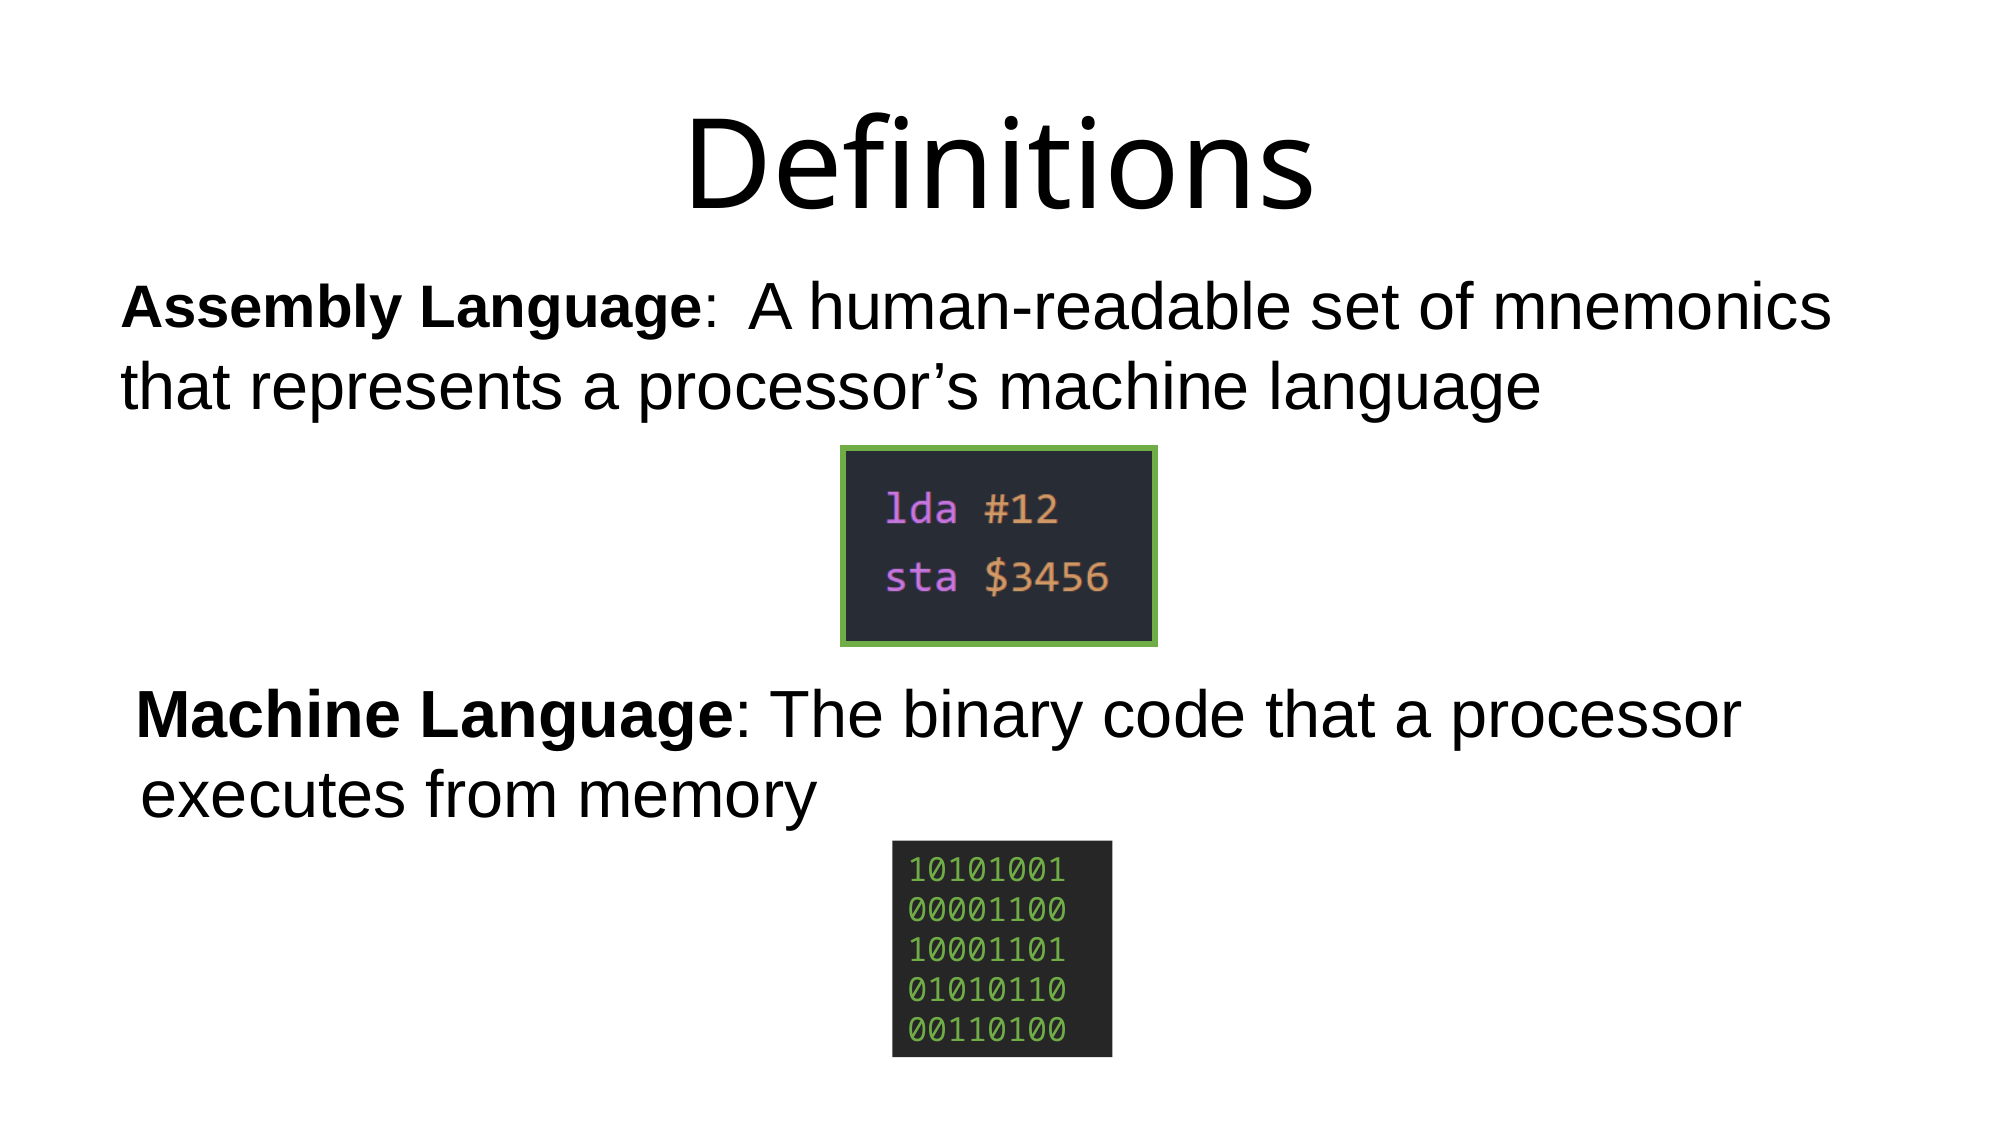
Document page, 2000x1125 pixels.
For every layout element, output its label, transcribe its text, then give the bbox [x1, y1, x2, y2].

text_box Machine Language: [119, 672, 1845, 753]
list Assembly Language: [104, 268, 1830, 349]
text_box 10101001 00001100 10001101 01010110 00110100 [892, 840, 1113, 1058]
title Definitions [137, 59, 1862, 278]
text_box The binary code that a processor executes from memory [125, 663, 1890, 841]
text_box A human-readable set of mnemonics that represents a processor’s machine language [104, 255, 1920, 511]
picture [845, 450, 1152, 641]
